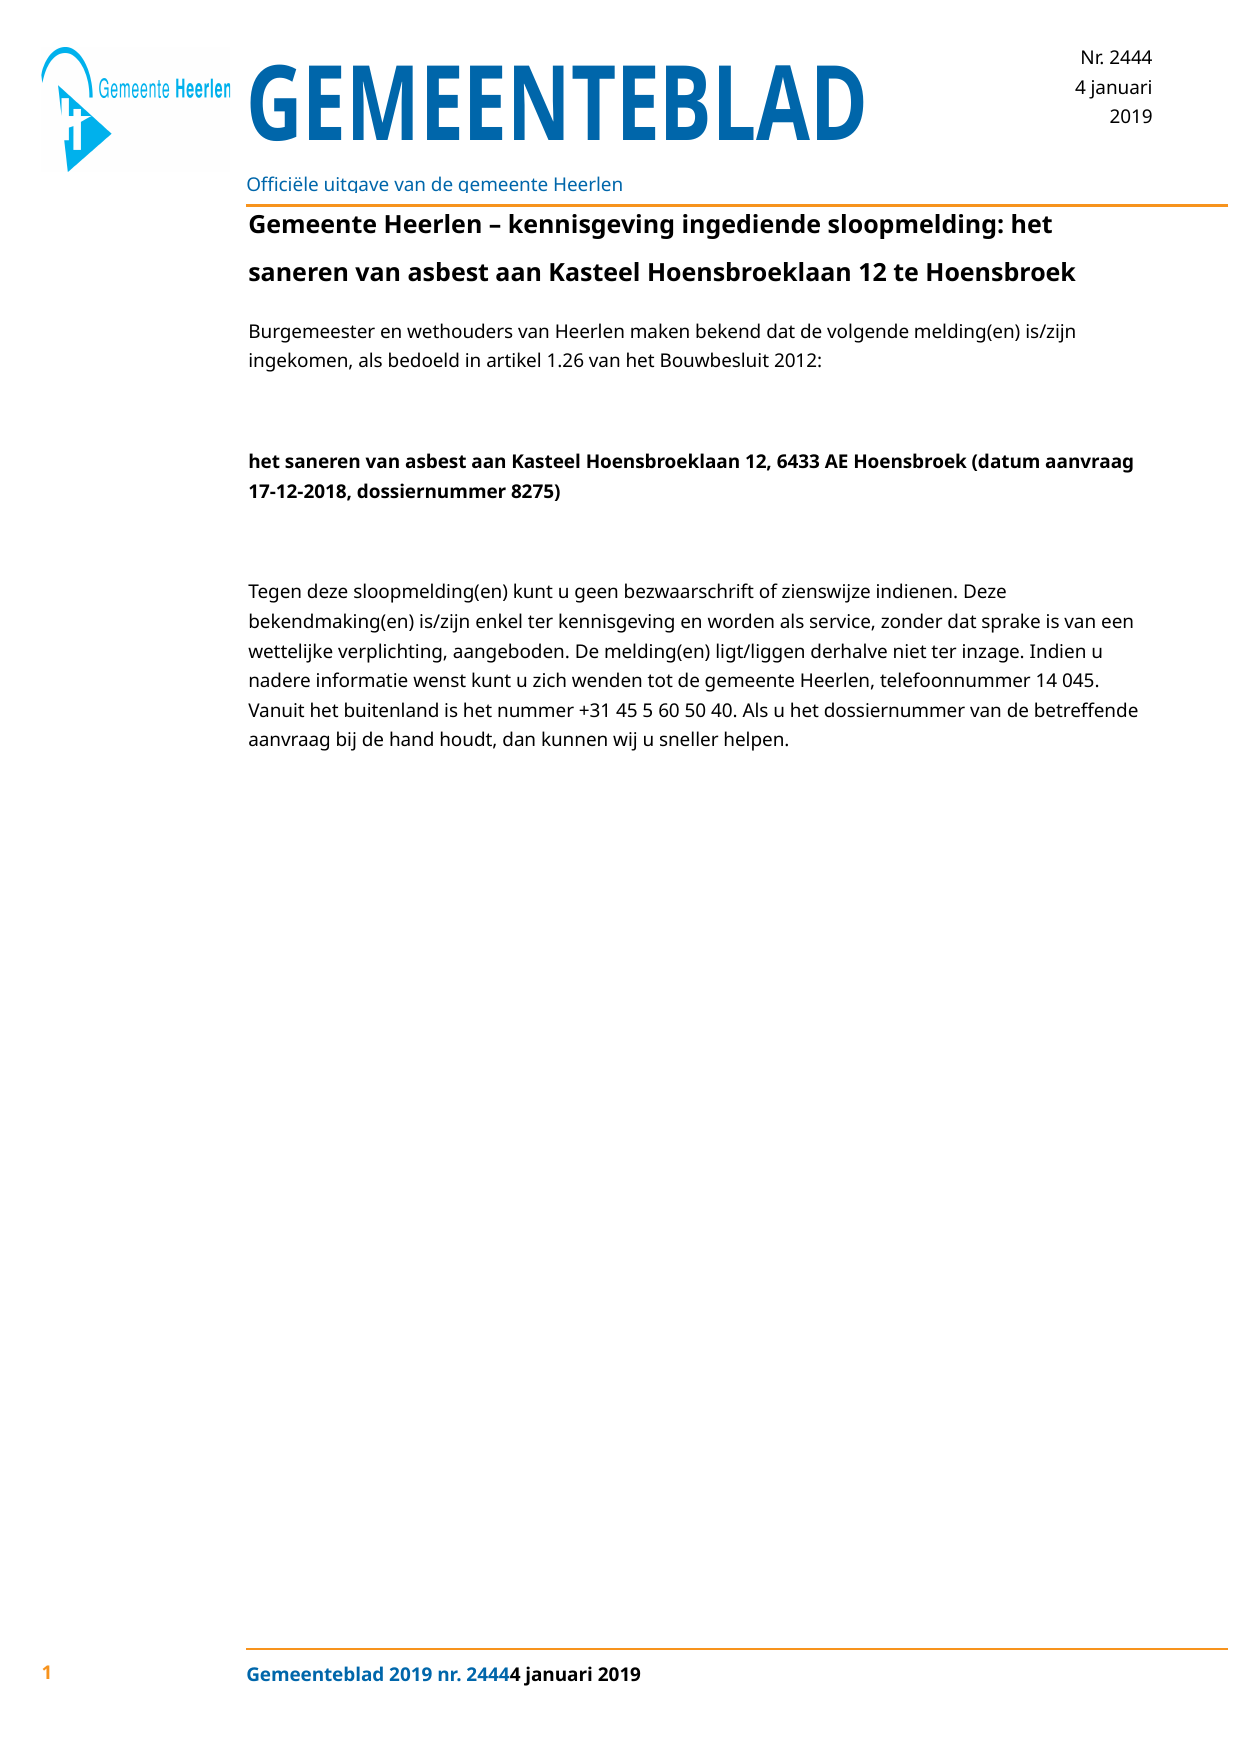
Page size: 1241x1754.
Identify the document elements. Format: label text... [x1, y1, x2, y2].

text Gemeente Heerlen – kennisgeving ingediende sloopmelding: het saneren van asbest aan Kasteel Hoensbroeklaan 12 te Hoensbroek [248, 207, 1152, 288]
picture [41, 47, 231, 172]
text Burgemeester en wethouders van Heerlen maken bekend dat de volgende melding(en) is/zijn ingekomen, als bedoeld in artikel 1.26 van het Bouwbesluit 2012: [248, 318, 1152, 373]
text Tegen deze sloopmelding(en) kunt u geen bezwaarschrift of zienswijze indienen. Deze bekendmaking(en) is/zijn enkel ter kennisgeving en worden als service, zonder dat sprake is van een wettelijke verplichting, aangeboden. De melding(en) ligt/liggen derhalve niet ter inzage. Indien u nadere informatie wenst kunt u zich wenden tot de gemeente Heerlen, telefoonnummer 14 045. Vanuit het buitenland is het nummer +31 45 5 60 50 40. Als u het dossiernummer van de betreffende aanvraag bij de hand houdt, dan kunnen wij u sneller helpen. [248, 579, 1152, 752]
picture [41, 47, 58, 70]
text het saneren van asbest aan Kasteel Hoensbroeklaan 12, 6433 AE Hoensbroek (datum aanvraag 17-12-2018, dossiernummer 8275) [248, 448, 1152, 504]
